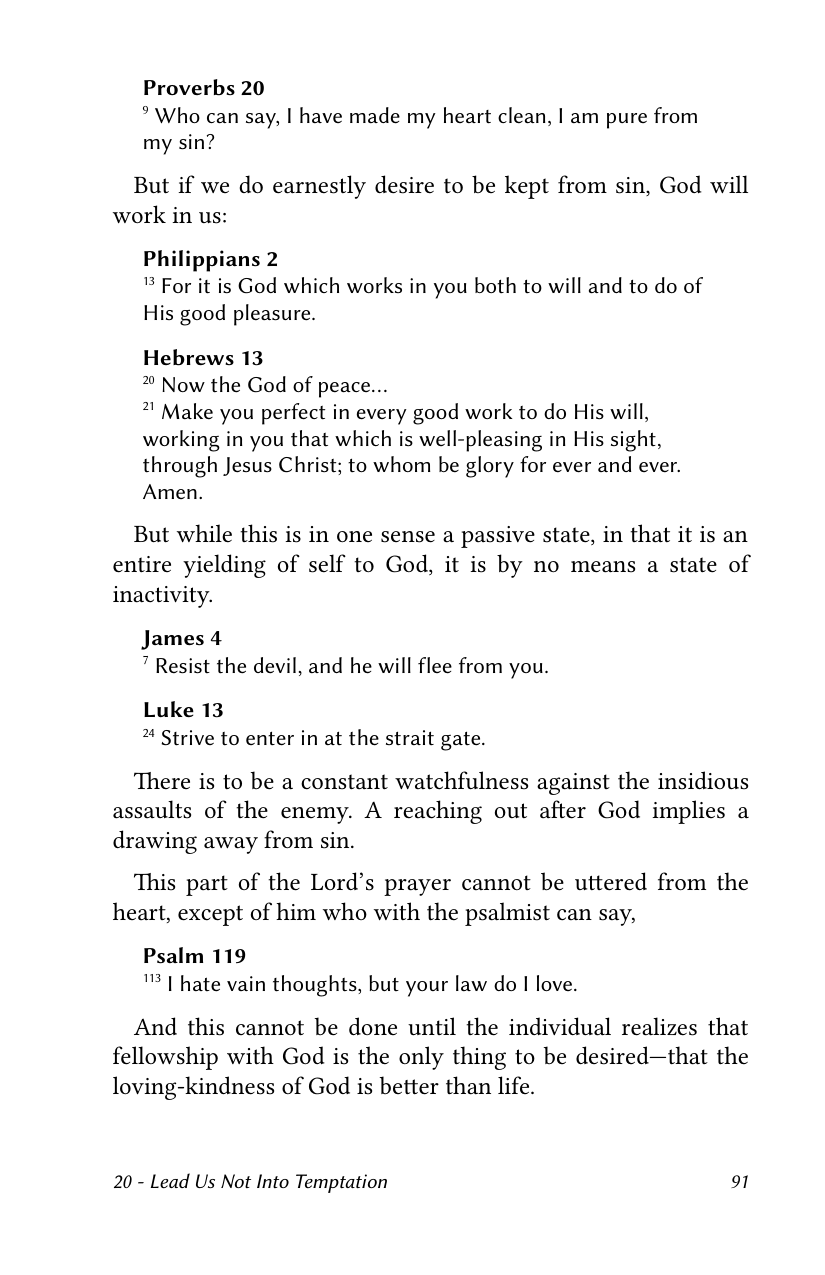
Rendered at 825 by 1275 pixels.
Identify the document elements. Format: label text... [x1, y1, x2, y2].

text But if we do earnestly desire to be kept from sin, God will work in us: [112, 171, 750, 229]
text 7 Resist the devil, and he will flee from you. [142, 653, 720, 679]
text 24 Strive to enter in at the strait gate. [142, 725, 720, 751]
text Hebrews 13 [142, 344, 750, 371]
text 13 For it is God which works in you both to will and to do of His good pleasure. [142, 273, 720, 326]
text Psalm 119 [142, 943, 750, 969]
text 113 I hate vain thoughts, but your law do I love. [142, 971, 720, 997]
text James 4 [142, 625, 750, 651]
text And this cannot be done until the individual realizes that fellowship with God is the only thing to be desired—that the loving-kindness of God is better than life. [112, 1012, 750, 1101]
text There is to be a constant watchfulness against the insidious assaults of the enemy. A reaching out after God implies a drawing away from sin. [112, 767, 750, 855]
text But while this is in one sense a passive state, in that it is an entire yielding of self to God, it is by no means a state of inactivity. [112, 521, 750, 609]
text 21 Make you perfect in every good work to do His will, working in you that which is well-pleasing in His sight, through Jesus Christ; to whom be glory for ever and ever. Amen. [142, 399, 720, 505]
text 20 Now the God of peace... [142, 372, 720, 398]
text Luke 13 [142, 697, 750, 723]
text Proverbs 20 [142, 75, 750, 101]
text 9 Who can say, I have made my heart clean, I am pure from my sin? [142, 103, 720, 155]
text This part of the Lord’s prayer cannot be uttered from the heart, except of him who with the psalmist can say, [112, 868, 750, 927]
text Philippians 2 [142, 246, 750, 272]
